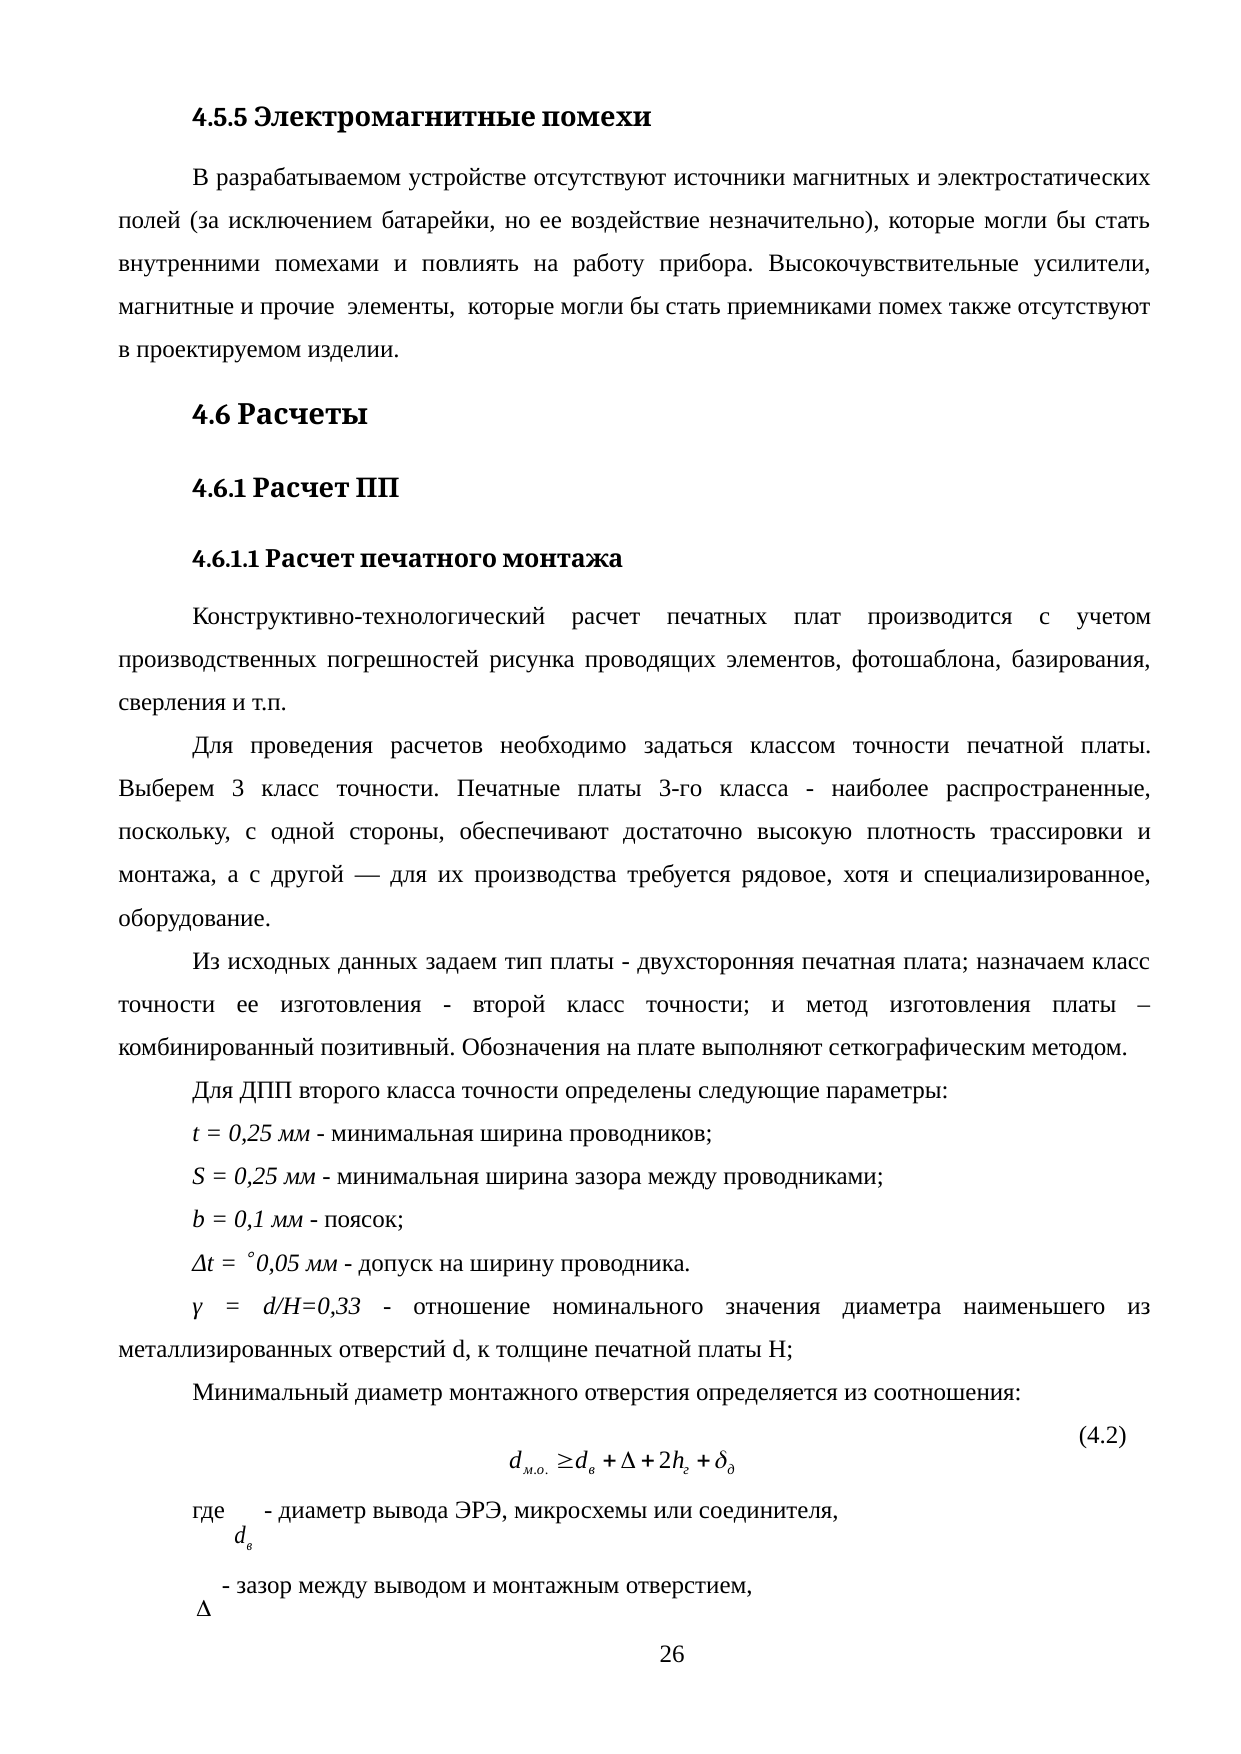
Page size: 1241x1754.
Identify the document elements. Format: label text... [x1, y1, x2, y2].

text Из исходных данных задаем тип платы - двухсторонняя печатная плата; назначаем класс точности ее изготовления - второй класс точности; и метод изготовления платы – комбинированный позитивный. Обозначения на плате выполняют сеткографическим методом. [118, 946, 1152, 1061]
text S = 0,25 мм - минимальная ширина зазора между проводниками; [118, 1161, 1152, 1190]
text b = 0,1 мм - поясок; [118, 1204, 1152, 1233]
subtitle 4.6.1 Расчет ПП [118, 473, 1152, 504]
subtitle 4.5.5 Электромагнитные помехи [118, 102, 1152, 134]
text - зазор между выводом и монтажным отверстием, [118, 1571, 1152, 1620]
text где - диаметр вывода ЭРЭ, микросхемы или соединителя, [118, 1495, 1152, 1556]
text t = 0,25 мм - минимальная ширина проводников; [118, 1118, 1152, 1147]
text γ = d/H=0,33 - отношение номинального значения диаметра наименьшего из металлизированных отверстий d, к толщине печатной платы H; [118, 1291, 1152, 1363]
text В разрабатываемом устройстве отсутствуют источники магнитных и электростатических полей (за исключением батарейки, но ее воздействие незначительно), которые могли бы стать внутренними помехами и повлиять на работу прибора. Высокочувствительные усилители, магнитные и прочие элементы, которые могли бы стать приемниками помех также отсутствуют в проектируемом изделии. [118, 162, 1152, 363]
text Для проведения расчетов необходимо задаться классом точности печатной платы. Выберем 3 класс точности. Печатные платы 3-гo класса - наиболее распространенные, поскольку, с одной стороны, обеспечивают достаточно высокую плотность трассировки и монтажа, а с другой — для их производства требуется рядовое, хотя и специализированное, оборудование. [118, 730, 1152, 931]
text (4.2) [118, 1420, 1152, 1481]
text Δt =  0,05 мм - допуск на ширину проводника. [118, 1248, 1152, 1276]
text 4.6 Расчеты [118, 398, 1152, 432]
text 4.6.1.1 Расчет печатного монтажа [118, 545, 1152, 574]
text Минимальный диаметр монтажного отверстия определяется из соотношения: [118, 1377, 1152, 1406]
text Конструктивно-технологический расчет печатных плат производится с учетом производственных погрешностей рисунка проводящих элементов, фотошаблона, базирования, сверления и т.п. [118, 601, 1152, 716]
text Для ДПП второго класса точности определены следующие параметры: [118, 1075, 1152, 1104]
